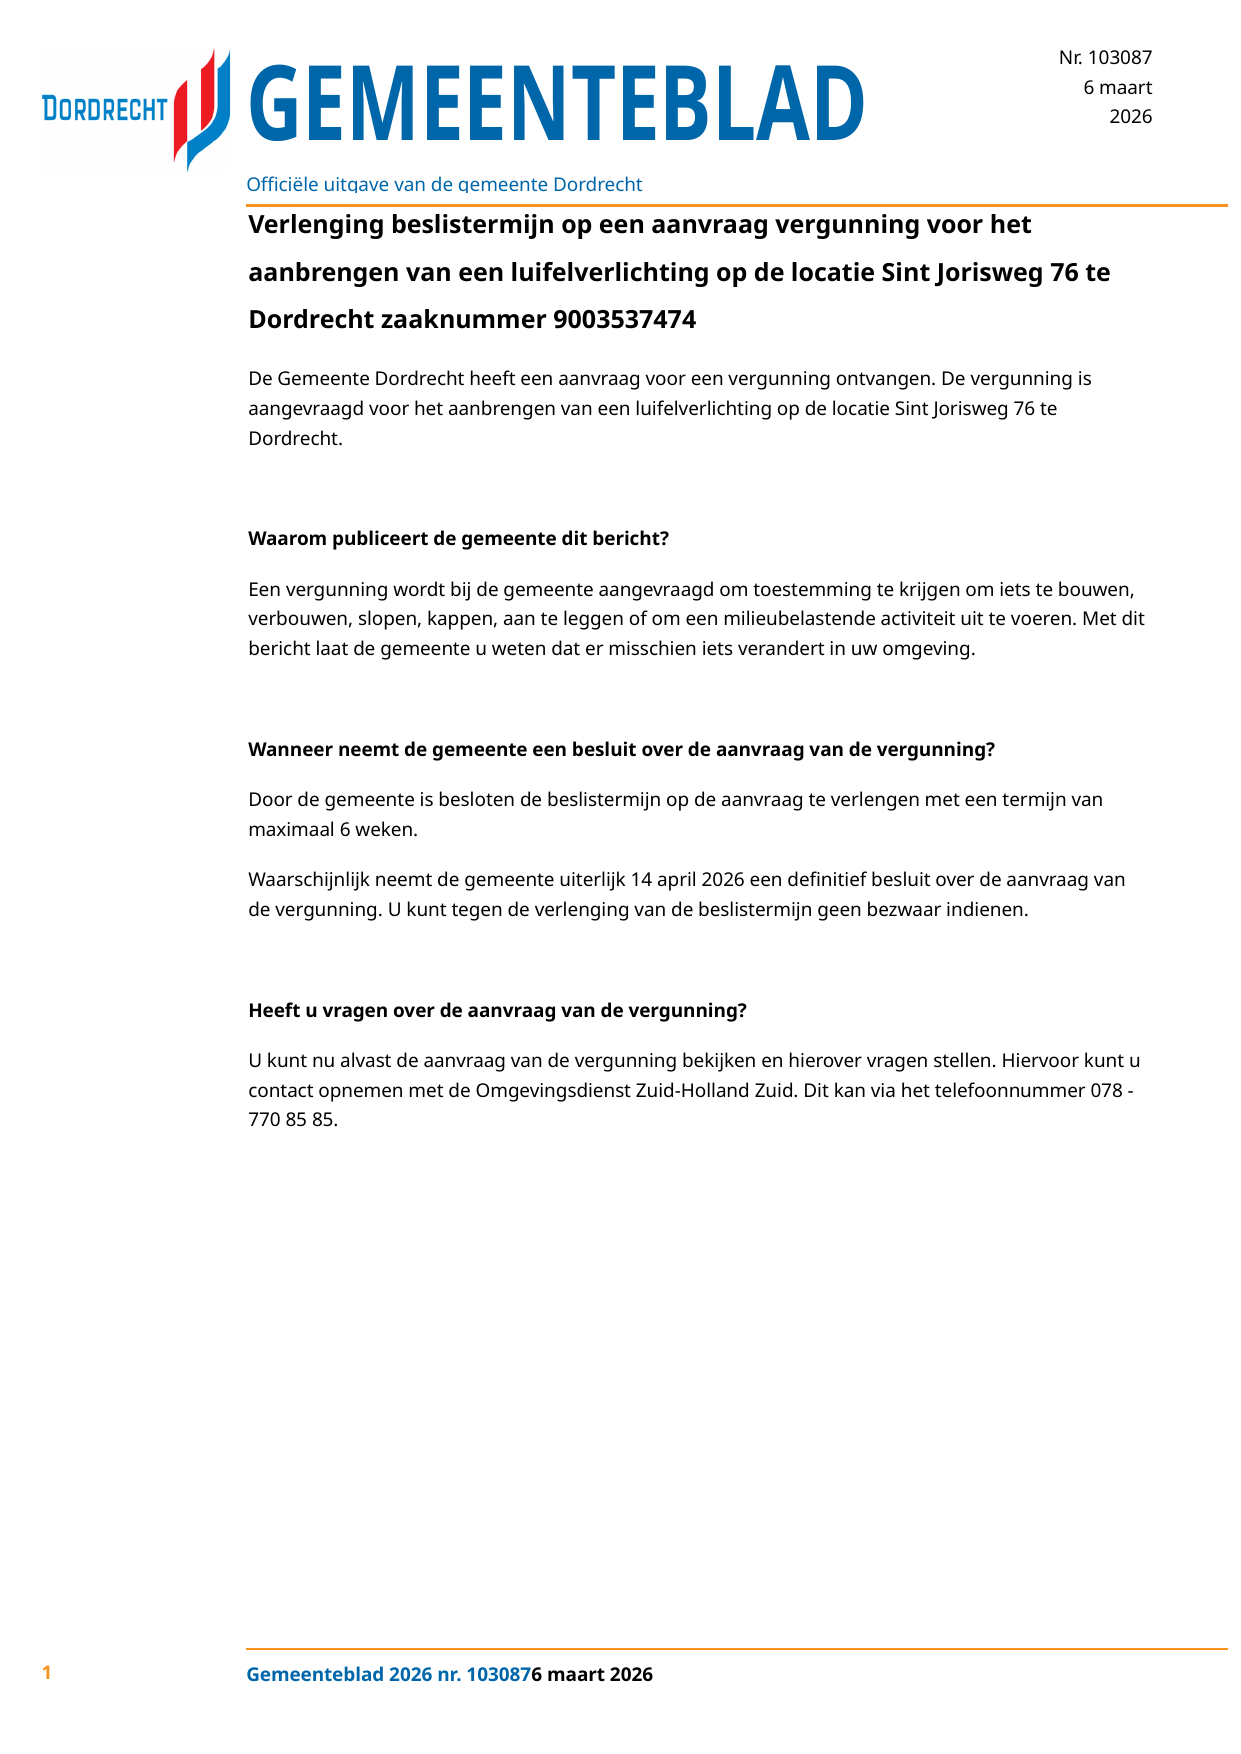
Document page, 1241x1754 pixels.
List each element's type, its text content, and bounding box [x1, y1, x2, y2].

text Waarschijnlijk neemt de gemeente uiterlijk 14 april 2026 een definitief besluit over de aanvraag van de vergunning. U kunt tegen de verlenging van de beslistermijn geen bezwaar indienen. [248, 866, 1152, 922]
text Waarom publiceert de gemeente dit bericht? [248, 526, 1152, 551]
picture [41, 47, 231, 172]
text De Gemeente Dordrecht heeft een aanvraag voor een vergunning ontvangen. De vergunning is aangevraagd voor het aanbrengen van een luifelverlichting op de locatie Sint Jorisweg 76 te Dordrecht. [248, 366, 1152, 450]
text Verlenging beslistermijn op een aanvraag vergunning voor het aanbrengen van een luifelverlichting op de locatie Sint Jorisweg 76 te Dordrecht zaaknummer 9003537474 [248, 207, 1152, 336]
text U kunt nu alvast de aanvraag van de vergunning bekijken en hierover vragen stellen. Hiervoor kunt u contact opnemen met de Omgevingsdienst Zuid-Holland Zuid. Dit kan via het telefoonnummer 078 - 770 85 85. [248, 1047, 1152, 1132]
text Heeft u vragen over de aanvraag van de vergunning? [248, 997, 1152, 1022]
text Een vergunning wordt bij de gemeente aangevraagd om toestemming te krijgen om iets te bouwen, verbouwen, slopen, kappen, aan te leggen of om een milieubelastende activiteit uit te voeren. Met dit bericht laat de gemeente u weten dat er misschien iets verandert in uw omgeving. [248, 576, 1152, 661]
text Door de gemeente is besloten de beslistermijn op de aanvraag te verlengen met een termijn van maximaal 6 weken. [248, 786, 1152, 842]
text Wanneer neemt de gemeente een besluit over de aanvraag van de vergunning? [248, 736, 1152, 762]
